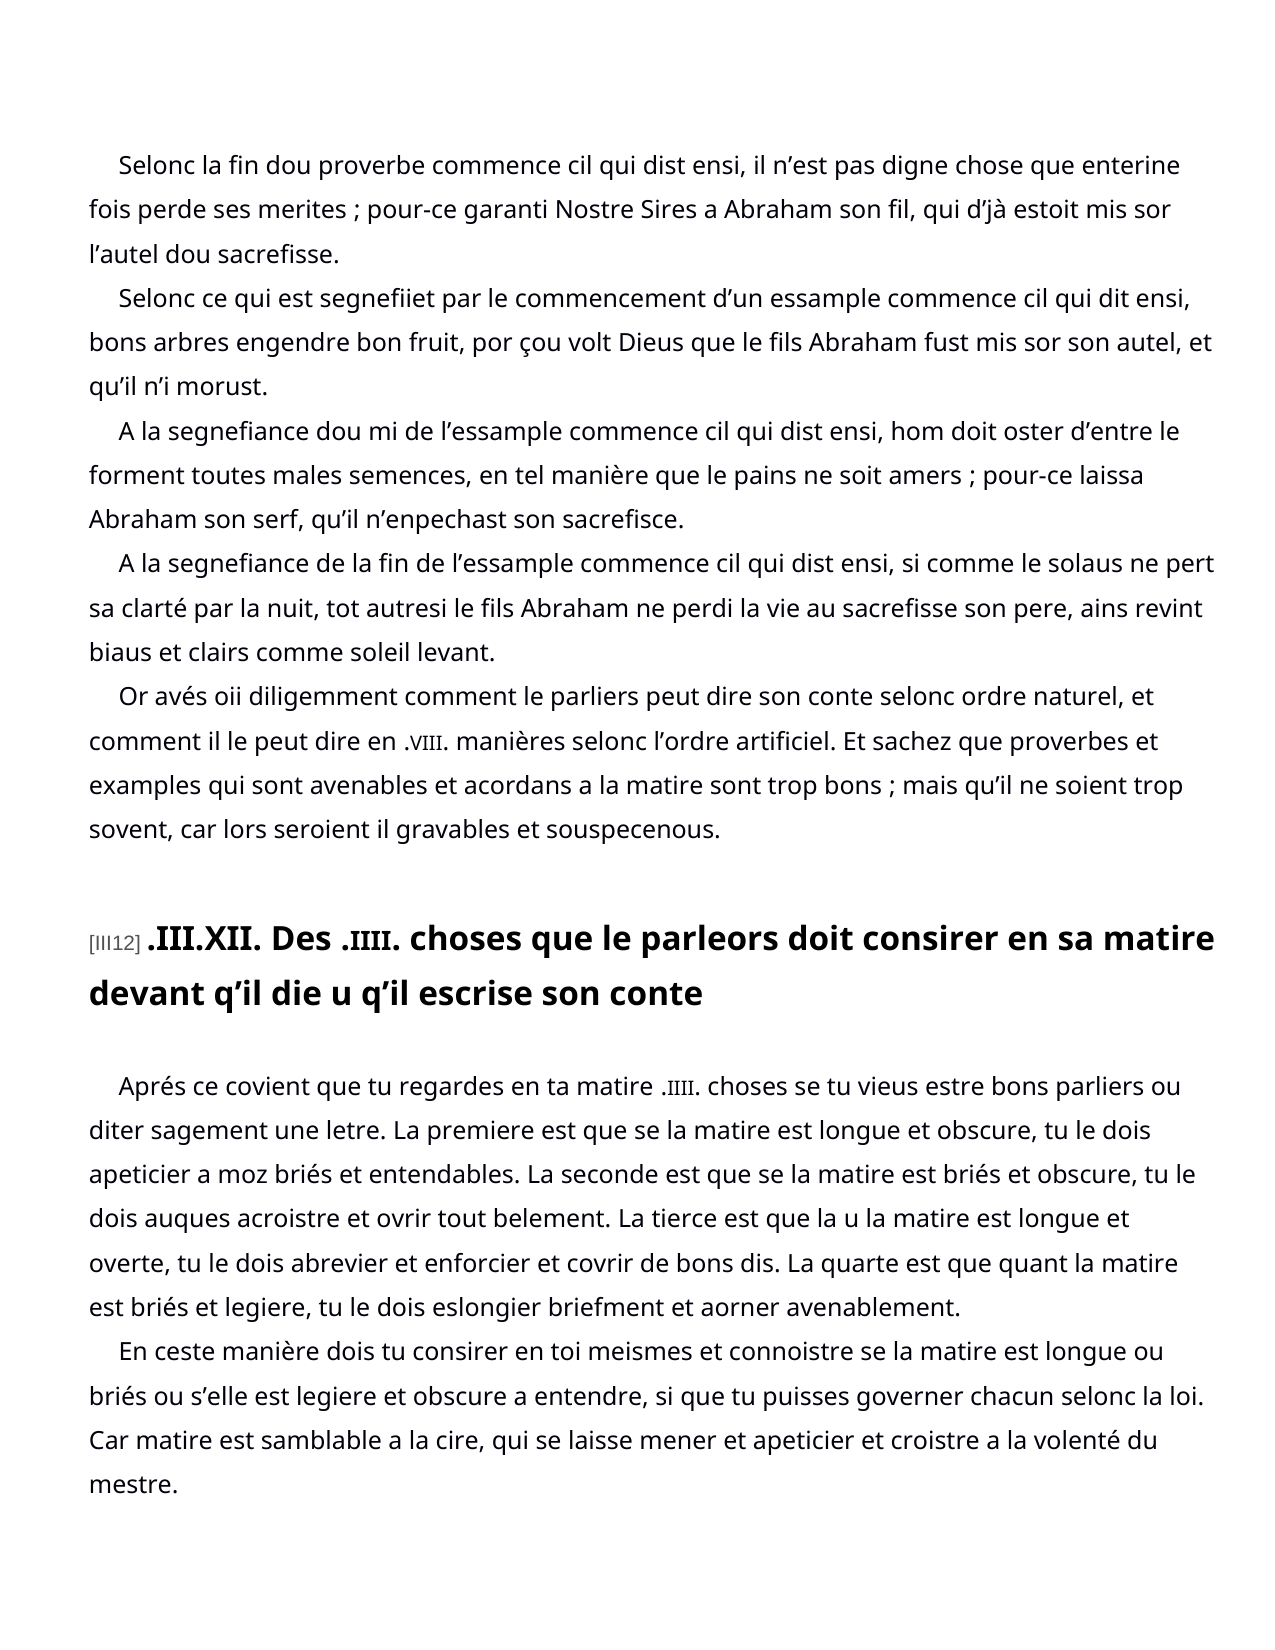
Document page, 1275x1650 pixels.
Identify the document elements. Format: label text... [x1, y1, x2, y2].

text Selonc la fin dou proverbe commence cil qui dist ensi, il n’est pas digne chose que enterine fois perde ses merites ; pour-ce garanti Nostre Sires a Abraham son fil, qui d’jà estoit mis sor l’autel dou sacrefisse. [89, 148, 1216, 270]
text A la segnefiance dou mi de l’essample commence cil qui dist ensi, hom doit oster d’entre le forment toutes males semences, en tel manière que le pains ne soit amers ; pour-ce laissa Abraham son serf, qu’il n’enpechast son sacrefisce. [89, 413, 1216, 536]
text En ceste manière dois tu consirer en toi meismes et connoistre se la matire est longue ou briés ou s’elle est legiere et obscure a entendre, si que tu puisses governer chacun selonc la loi. Car matire est samblable a la cire, qui se laisse mener et apeticier et croistre a la volenté du mestre. [89, 1334, 1216, 1501]
text Selonc ce qui est segnefiiet par le commencement d’un essample commence cil qui dit ensi, bons arbres engendre bon fruit, por çou volt Dieus que le fils Abraham fust mis sor son autel, et qu’il n’i morust. [89, 281, 1216, 403]
subtitle [III12] .III.XII. Des .iiii. choses que le parleors doit consirer en sa matire devant q’il die u q’il escrise son conte [89, 915, 1216, 1015]
text A la segnefiance de la fin de l’essample commence cil qui dist ensi, si comme le solaus ne pert sa clarté par la nuit, tot autresi le fils Abraham ne perdi la vie au sacrefisse son pere, ains revint biaus et clairs comme soleil levant. [89, 546, 1216, 669]
text Or avés oii diligemment comment le parliers peut dire son conte selonc ordre naturel, et comment il le peut dire en .viii. manières selonc l’ordre artificiel. Et sachez que proverbes et examples qui sont avenables et acordans a la matire sont trop bons ; mais qu’il ne soient trop sovent, car lors seroient il gravables et souspecenous. [89, 679, 1216, 846]
text Aprés ce covient que tu regardes en ta matire .iiii. choses se tu vieus estre bons parliers ou diter sagement une letre. La premiere est que se la matire est longue et obscure, tu le dois apeticier a moz briés et entendables. La seconde est que se la matire est briés et obscure, tu le dois auques acroistre et ovrir tout belement. La tierce est que la u la matire est longue et overte, tu le dois abrevier et enforcier et covrir de bons dis. La quarte est que quant la matire est briés et legiere, tu le dois eslongier briefment et aorner avenablement. [89, 1068, 1216, 1324]
